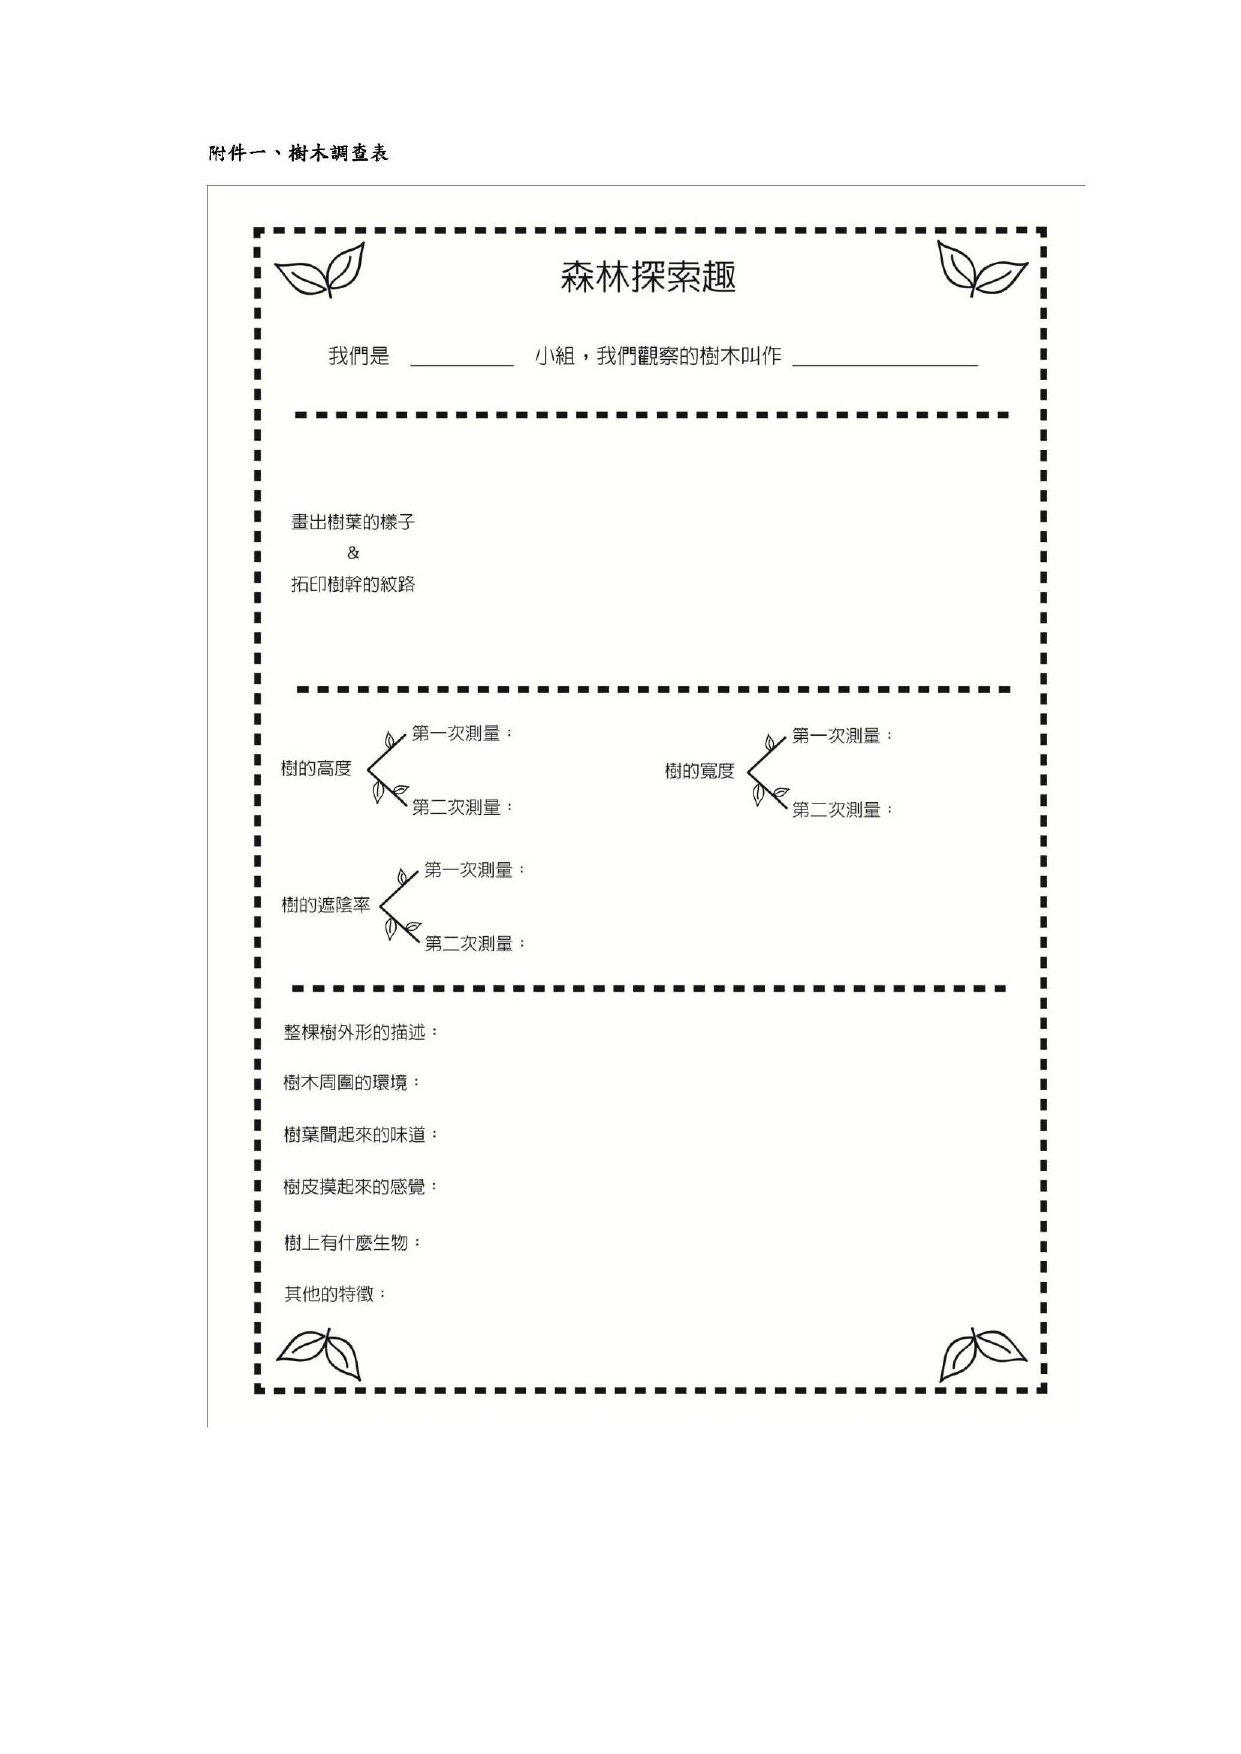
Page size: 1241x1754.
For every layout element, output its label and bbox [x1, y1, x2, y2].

picture [147, 89, 1152, 1511]
